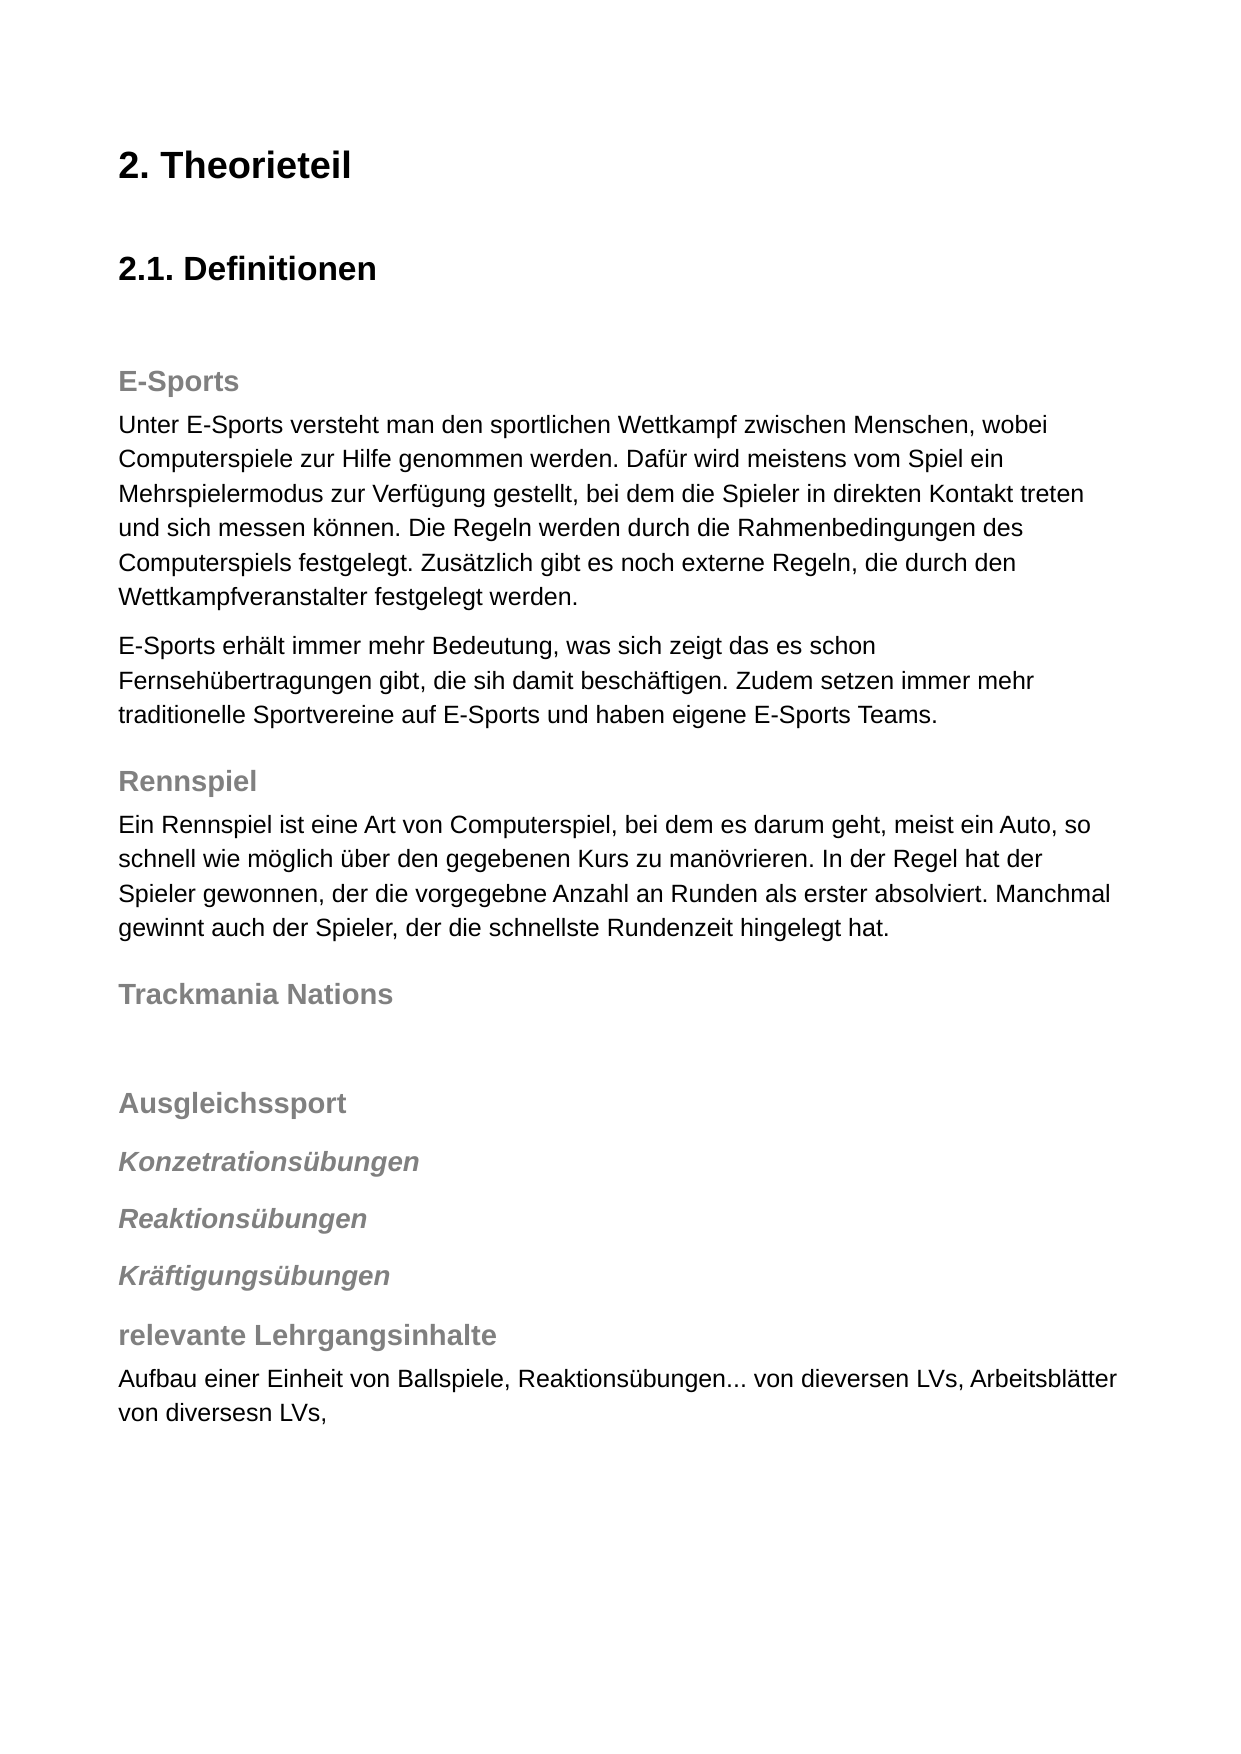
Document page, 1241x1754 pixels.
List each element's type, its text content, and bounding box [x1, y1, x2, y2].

text E-Sports erhält immer mehr Bedeutung, was sich zeigt das es schon Fernsehübertragungen gibt, die sih damit beschäftigen. Zudem setzen immer mehr traditionelle Sportvereine auf E-Sports und haben eigene E-Sports Teams. [118, 631, 1122, 729]
subtitle Rennspiel [118, 764, 1122, 797]
subtitle Kräftigungsübungen [118, 1259, 1122, 1291]
subtitle Konzetrationsübungen [118, 1145, 1122, 1177]
subtitle Reaktionsübungen [118, 1202, 1122, 1234]
text Aufbau einer Einheit von Ballspiele, Reaktionsübungen... von dieversen LVs, Arbeitsblätter von diversesn LVs, [118, 1364, 1122, 1427]
text Unter E-Sports versteht man den sportlichen Wettkampf zwischen Menschen, wobei Computerspiele zur Hilfe genommen werden. Dafür wird meistens vom Spiel ein Mehrspielermodus zur Verfügung gestellt, bei dem die Spieler in direkten Kontakt treten und sich messen können. Die Regeln werden durch die Rahmenbedingungen des Computerspiels festgelegt. Zusätzlich gibt es noch externe Regeln, die durch den Wettkampfveranstalter festgelegt werden. [118, 410, 1122, 611]
subtitle 2.1. Definitionen [118, 249, 1122, 287]
subtitle Ausgleichssport [118, 1087, 1122, 1120]
subtitle E-Sports [118, 364, 1122, 397]
subtitle relevante Lehrgangsinhalte [118, 1318, 1122, 1351]
text Ein Rennspiel ist eine Art von Computerspiel, bei dem es darum geht, meist ein Auto, so schnell wie möglich über den gegebenen Kurs zu manövrieren. In der Regel hat der Spieler gewonnen, der die vorgegebne Anzahl an Runden als erster absolviert. Manchmal gewinnt auch der Spieler, der die schnellste Rundenzeit hingelegt hat. [118, 810, 1122, 942]
subtitle 2. Theorieteil [118, 143, 1122, 187]
subtitle Trackmania Nations [118, 977, 1122, 1010]
